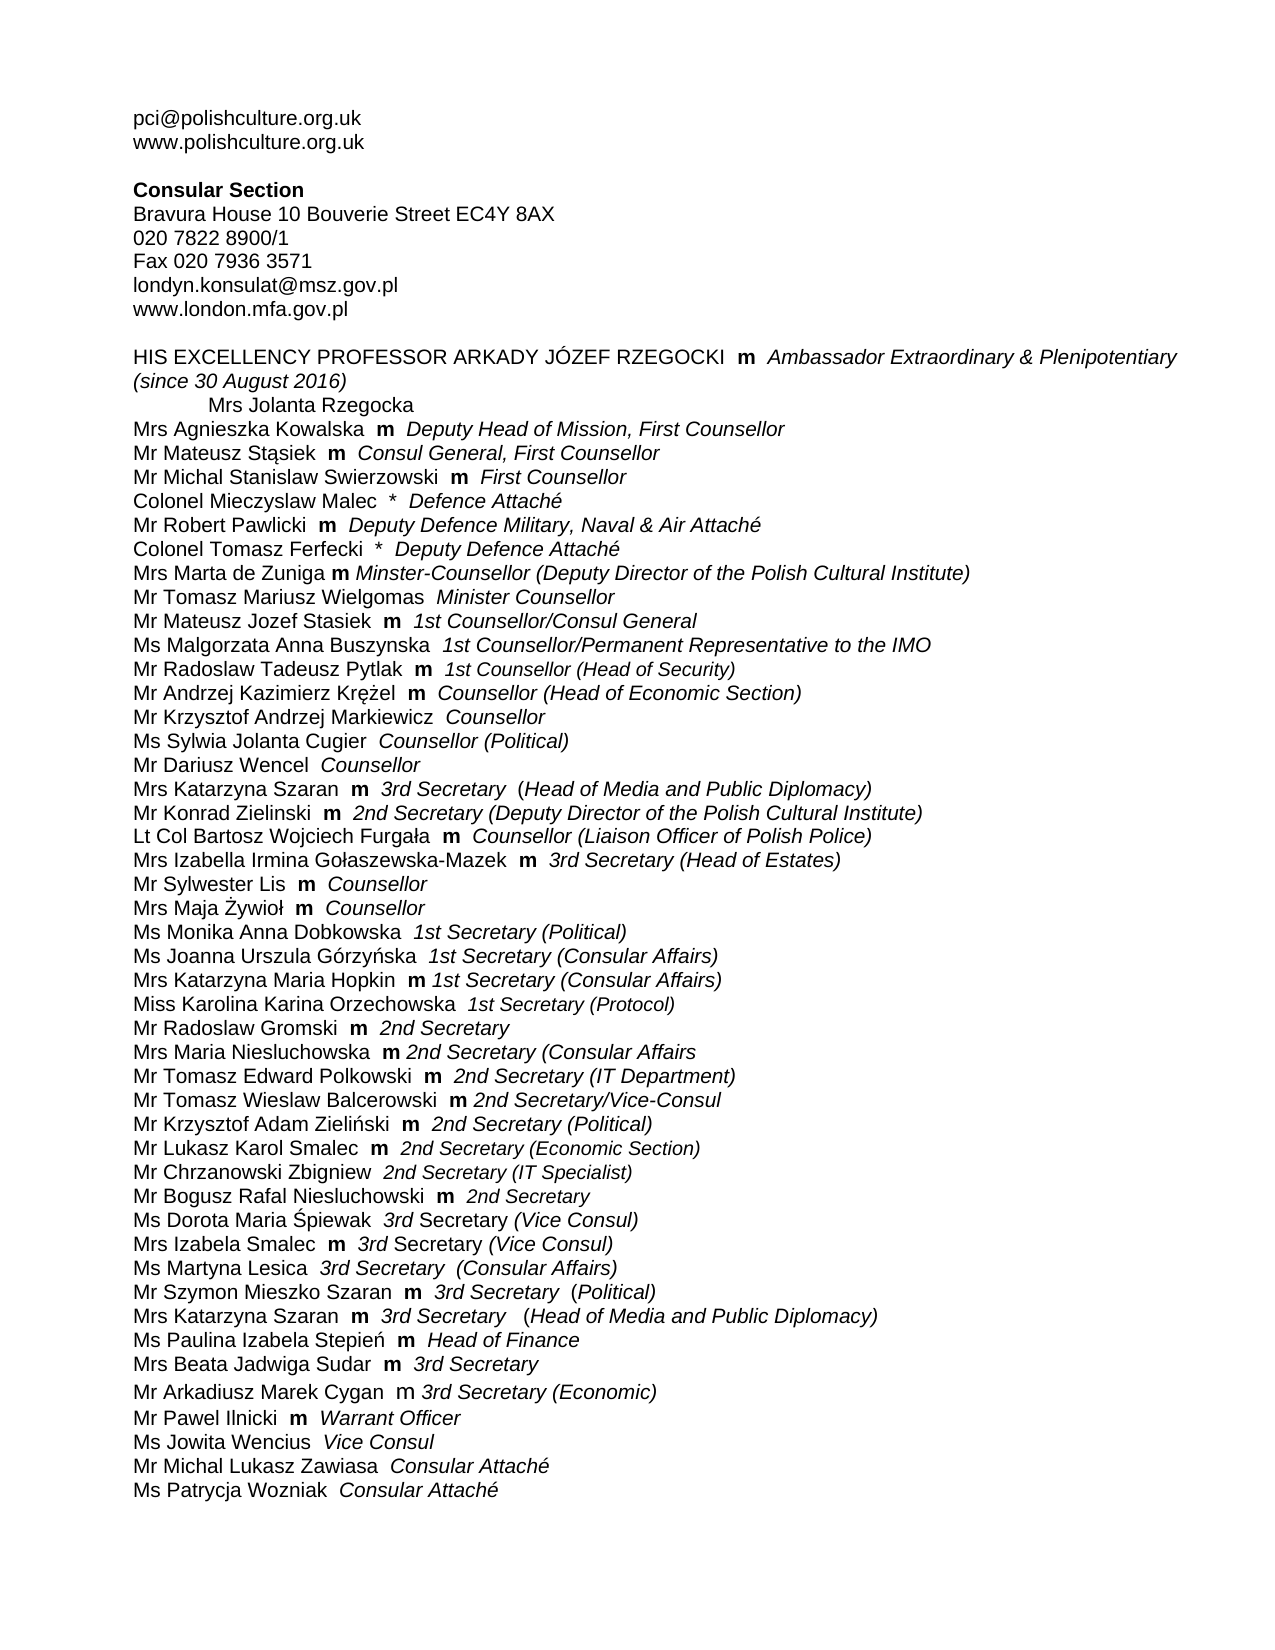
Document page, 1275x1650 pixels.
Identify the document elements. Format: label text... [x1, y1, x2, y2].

text Mrs Jolanta Rzegocka [133, 393, 1181, 417]
text Mr Robert Pawlicki m Deputy Defence Military, Naval & Air Attaché [133, 513, 1181, 537]
text Mr Andrzej Kazimierz Krężel m Counsellor (Head of Economic Section) [133, 681, 1181, 704]
text Lt Col Bartosz Wojciech Furgała m Counsellor (Liaison Officer of Polish Police) [133, 824, 1181, 848]
text Colonel Mieczyslaw Malec * Defence Attaché [133, 489, 1181, 513]
text Mr Tomasz Edward Polkowski m 2nd Secretary (IT Department) [133, 1064, 1181, 1088]
text Ms Joanna Urszula Górzyńska 1st Secretary (Consular Affairs) [133, 944, 1181, 968]
text Ms Paulina Izabela Stepień m Head of Finance [133, 1327, 1181, 1351]
text Mrs Agnieszka Kowalska m Deputy Head of Mission, First Counsellor [133, 417, 1181, 441]
text Mr Radoslaw Tadeusz Pytlak m 1st Counsellor (Head of Security) [133, 657, 1181, 681]
text www.london.mfa.gov.pl [133, 297, 1181, 321]
text Mr Dariusz Wencel Counsellor [133, 752, 1181, 776]
text Mr Krzysztof Adam Zieliński m 2nd Secretary (Political) [133, 1112, 1181, 1136]
text Mr Szymon Mieszko Szaran m 3rd Secretary (Political) [133, 1279, 1181, 1303]
text Mrs Katarzyna Maria Hopkin m 1st Secretary (Consular Affairs) [133, 968, 1181, 992]
text Mrs Katarzyna Szaran m 3rd Secretary (Head of Media and Public Diplomacy) [133, 776, 1181, 800]
text Mr Chrzanowski Zbigniew 2nd Secretary (IT Specialist) [133, 1160, 1181, 1184]
text Mr Tomasz Mariusz Wielgomas Minister Counsellor [133, 585, 1181, 609]
text Ms Sylwia Jolanta Cugier Counsellor (Political) [133, 728, 1181, 752]
subtitle Consular Section [133, 177, 1181, 201]
text Mr Krzysztof Andrzej Markiewicz Counsellor [133, 704, 1181, 728]
text Mr Pawel Ilnicki m Warrant Officer [133, 1406, 1181, 1430]
text Miss Karolina Karina Orzechowska 1st Secretary (Protocol) [133, 992, 1181, 1016]
text www.polishculture.org.uk [133, 129, 1181, 153]
text Mr Michal Stanislaw Swierzowski m First Counsellor [133, 465, 1181, 489]
text Colonel Tomasz Ferfecki * Deputy Defence Attaché [133, 537, 1181, 561]
text Mrs Beata Jadwiga Sudar m 3rd Secretary [133, 1351, 1181, 1375]
text Mr Lukasz Karol Smalec m 2nd Secretary (Economic Section) [133, 1136, 1181, 1160]
text Mr Michal Lukasz Zawiasa Consular Attaché [133, 1454, 1181, 1478]
text Mrs Izabella Irmina Gołaszewska-Mazek m 3rd Secretary (Head of Estates) [133, 848, 1181, 872]
text Mrs Maria Niesluchowska m 2nd Secretary (Consular Affairs [133, 1040, 1181, 1064]
text Ms Martyna Lesica 3rd Secretary (Consular Affairs) [133, 1256, 1181, 1279]
text Mrs Maja Żywioł m Counsellor [133, 896, 1181, 920]
text Mr Bogusz Rafal Niesluchowski m 2nd Secretary [133, 1184, 1181, 1208]
text Fax 020 7936 3571 [133, 249, 1181, 273]
text Ms Jowita Wencius Vice Consul [133, 1430, 1181, 1454]
text 020 7822 8900/1 [133, 225, 1181, 249]
text Ms Monika Anna Dobkowska 1st Secretary (Political) [133, 920, 1181, 944]
text Ms Patrycja Wozniak Consular Attaché [133, 1478, 1181, 1502]
text Bravura House 10 Bouverie Street EC4Y 8AX [133, 201, 1181, 225]
text Mr Mateusz Jozef Stasiek m 1st Counsellor/Consul General [133, 609, 1181, 633]
text Mr Tomasz Wieslaw Balcerowski m 2nd Secretary/Vice-Consul [133, 1088, 1181, 1112]
text Ms Dorota Maria Śpiewak 3rd Secretary (Vice Consul) [133, 1208, 1181, 1232]
text Mr Konrad Zielinski m 2nd Secretary (Deputy Director of the Polish Cultural Institute) [133, 800, 1181, 824]
text Mr Arkadiusz Marek Cygan m 3rd Secretary (Economic) [133, 1375, 1181, 1406]
text londyn.konsulat@msz.gov.pl [133, 273, 1181, 297]
text Mr Mateusz Stąsiek m Consul General, First Counsellor [133, 441, 1181, 465]
text HIS EXCELLENCY PROFESSOR ARKADY JÓZEF RZEGOCKI m Ambassador Extraordinary & Plenipotentiary (since 30 August 2016) [133, 345, 1181, 393]
text Mr Radoslaw Gromski m 2nd Secretary [133, 1016, 1181, 1040]
text Ms Malgorzata Anna Buszynska 1st Counsellor/Permanent Representative to the IMO [133, 633, 1181, 657]
text Mrs Marta de Zuniga m Minster-Counsellor (Deputy Director of the Polish Cultural Institute) [133, 561, 1181, 585]
text Mrs Katarzyna Szaran m 3rd Secretary (Head of Media and Public Diplomacy) [133, 1303, 1181, 1327]
text Mrs Izabela Smalec m 3rd Secretary (Vice Consul) [133, 1232, 1181, 1256]
text Mr Sylwester Lis m Counsellor [133, 872, 1181, 896]
text pci@polishculture.org.uk [133, 106, 1181, 129]
